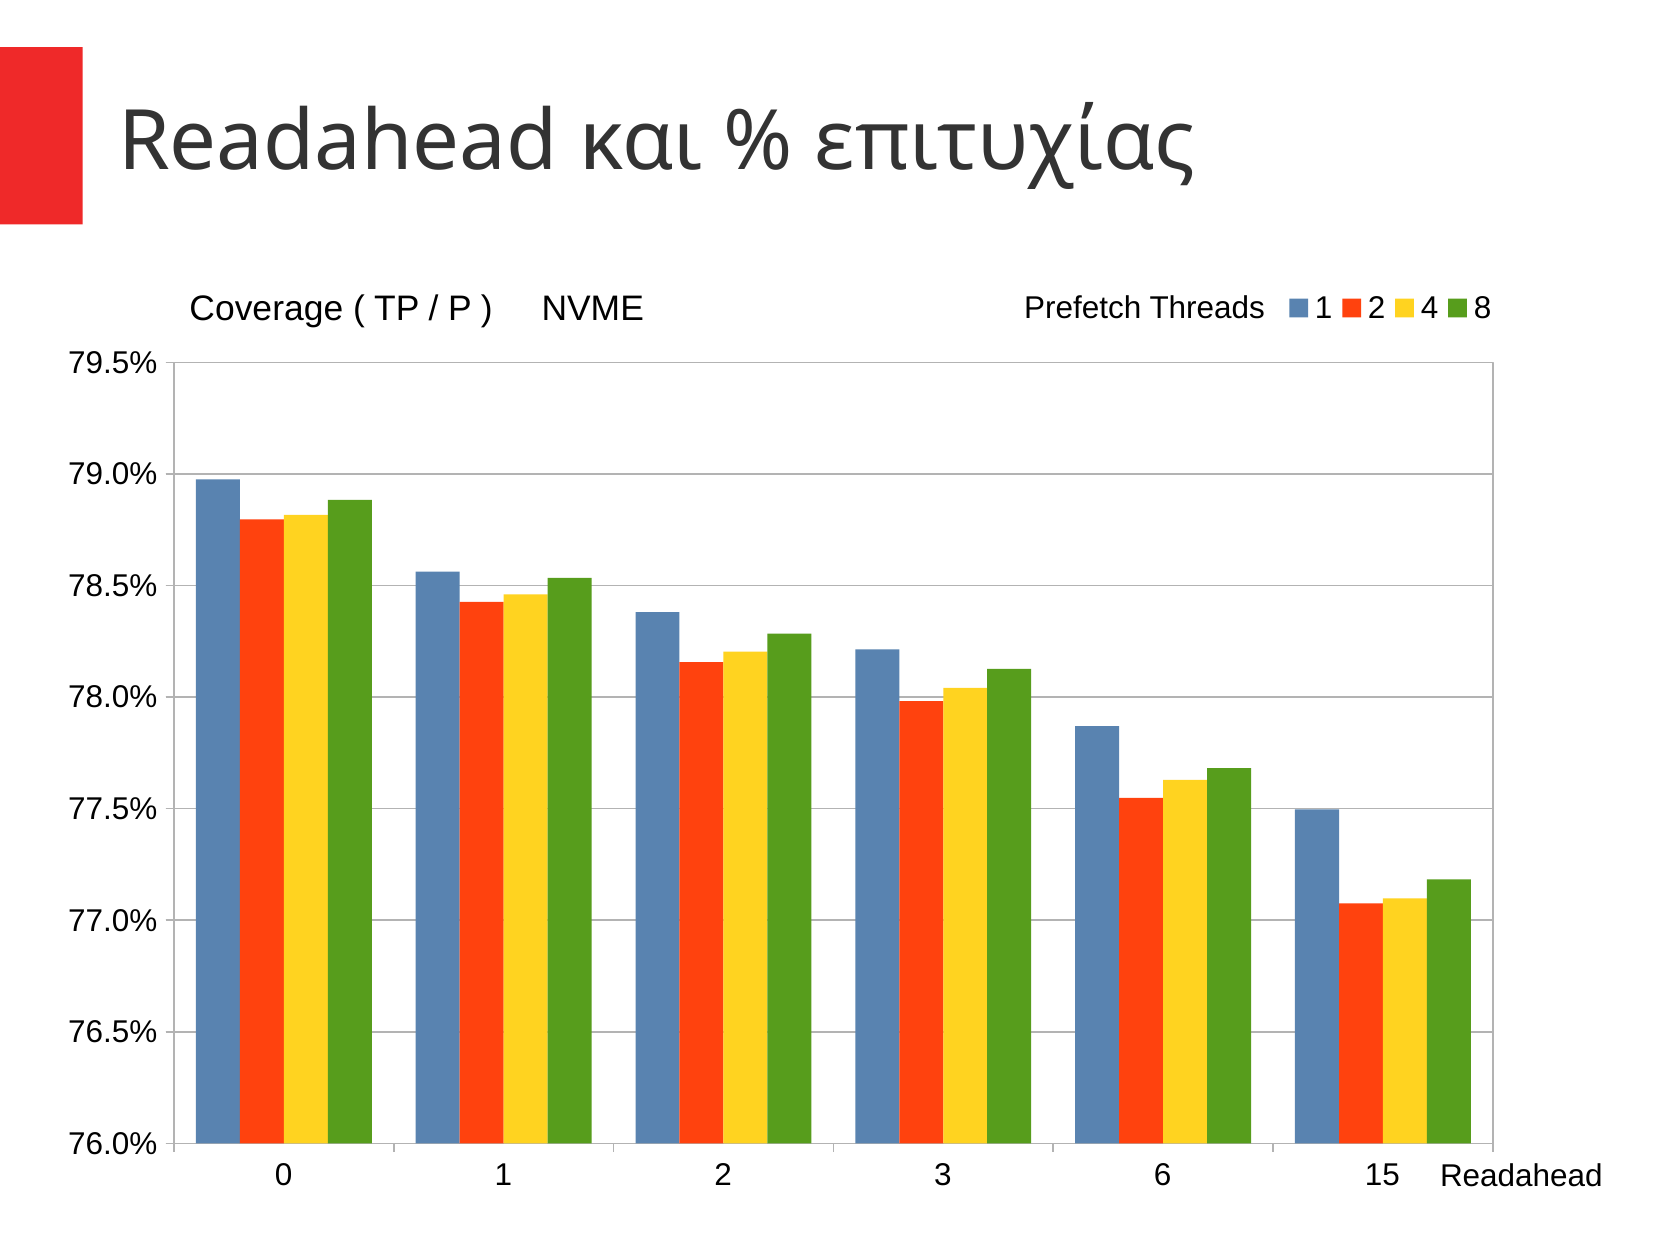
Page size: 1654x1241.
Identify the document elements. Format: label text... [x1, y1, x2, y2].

title Readahead και % επιτυχίας [118, 30, 1606, 245]
picture [52, 249, 1615, 1210]
